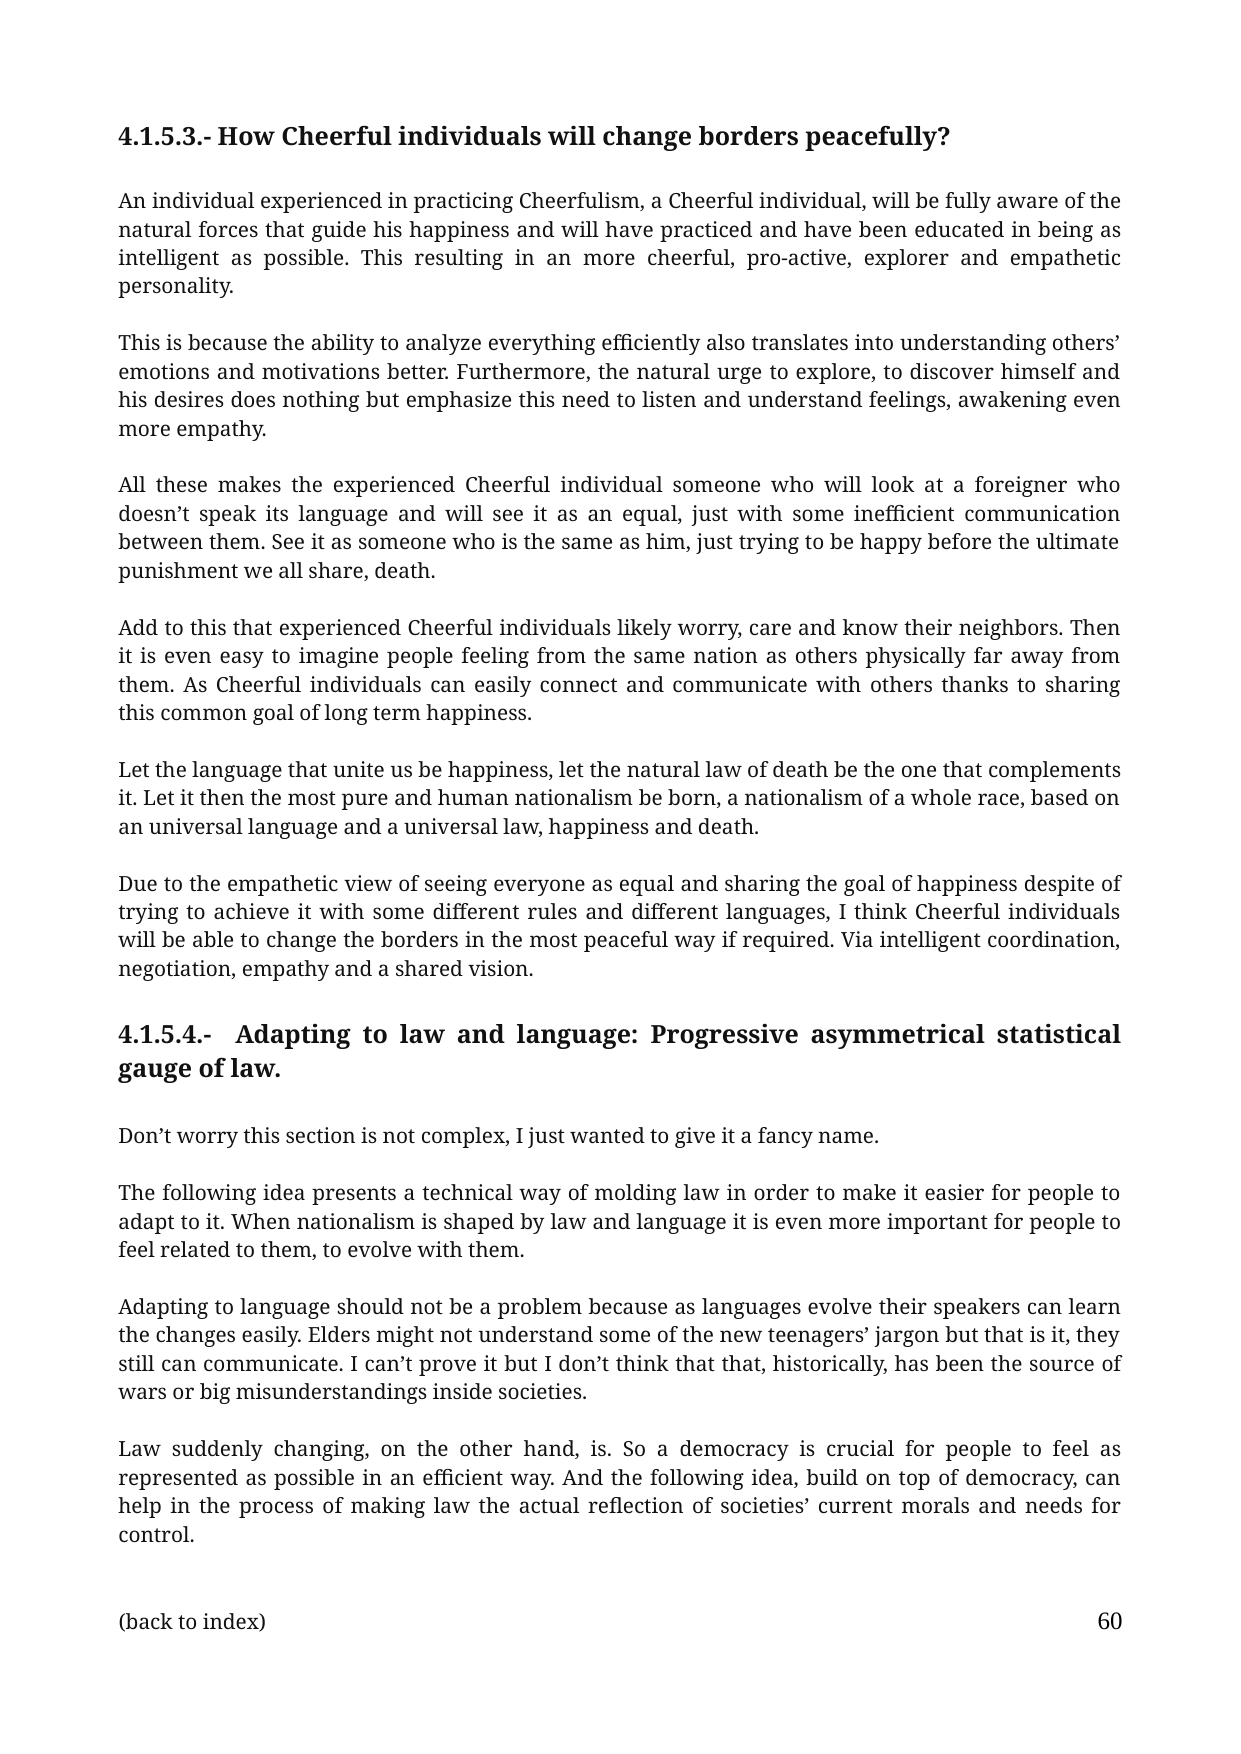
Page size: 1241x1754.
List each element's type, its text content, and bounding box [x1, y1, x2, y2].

text This is because the ability to analyze everything efficiently also translates into understanding others’ emotions and motivations better. Furthermore, the natural urge to explore, to discover himself and his desires does nothing but emphasize this need to listen and understand feelings, awakening even more empathy. [118, 328, 1122, 442]
text Due to the empathetic view of seeing everyone as equal and sharing the goal of happiness despite of trying to achieve it with some different rules and different languages, I think Cheerful individuals will be able to change the borders in the most peaceful way if required. Via intelligent coordination, negotiation, empathy and a shared vision. [118, 869, 1122, 982]
text All these makes the experienced Cheerful individual someone who will look at a foreigner who doesn’t speak its language and will see it as an equal, just with some inefficient communication between them. See it as someone who is the same as him, just trying to be happy before the ultimate punishment we all share, death. [118, 471, 1122, 584]
text 4.1.5.4.- Adapting to law and language: Progressive asymmetrical statistical gauge of law. [118, 1017, 1122, 1085]
text Let the language that unite us be happiness, let the natural law of death be the one that complements it. Let it then the most pure and human nationalism be born, a nationalism of a whole race, based on an universal language and a universal law, happiness and death. [118, 755, 1122, 840]
text Law suddenly changing, on the other hand, is. So a democracy is crucial for people to feel as represented as possible in an efficient way. And the following idea, build on top of democracy, can help in the process of making law the actual reflection of societies’ current morals and needs for control. [118, 1434, 1122, 1548]
text An individual experienced in practicing Cheerfulism, a Cheerful individual, will be fully aware of the natural forces that guide his happiness and will have practiced and have been educated in being as intelligent as possible. This resulting in an more cheerful, pro-active, explorer and empathetic personality. [118, 186, 1122, 300]
text 4.1.5.3.- How Cheerful individuals will change borders peacefully? [118, 118, 1122, 152]
text The following idea presents a technical way of molding law in order to make it easier for people to adapt to it. When nationalism is shaped by law and language it is even more important for people to feel related to them, to evolve with them. [118, 1178, 1122, 1264]
text Add to this that experienced Cheerful individuals likely worry, care and know their neighbors. Then it is even easy to imagine people feeling from the same nation as others physically far away from them. As Cheerful individuals can easily connect and communicate with others thanks to sharing this common goal of long term happiness. [118, 613, 1122, 727]
text Don’t worry this section is not complex, I just wanted to give it a fancy name. [118, 1122, 1122, 1150]
text Adapting to language should not be a problem because as languages evolve their speakers can learn the changes easily. Elders might not understand some of the new teenagers’ jargon but that is it, they still can communicate. I can’t prove it but I don’t think that that, historically, has been the source of wars or big misunderstandings inside societies. [118, 1292, 1122, 1406]
